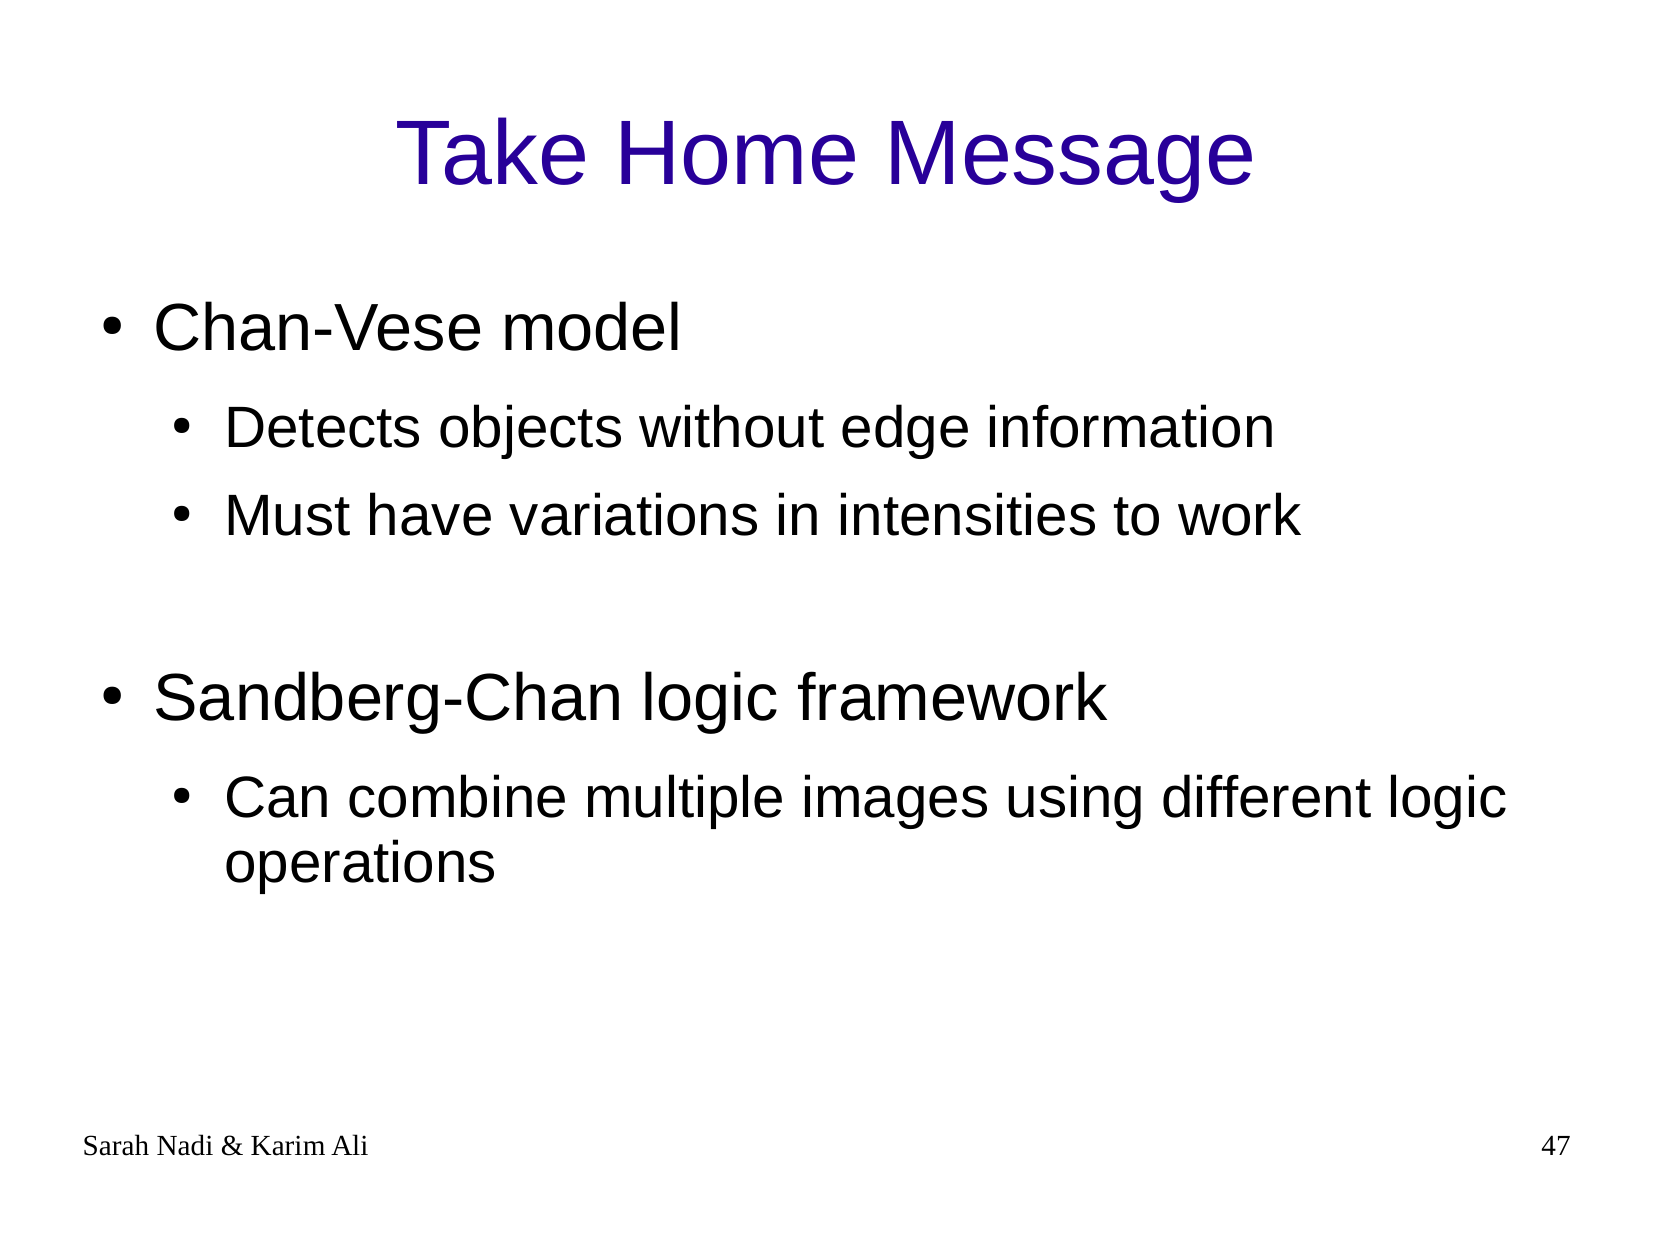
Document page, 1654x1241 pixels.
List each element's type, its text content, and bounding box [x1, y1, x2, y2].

list Chan-Vese model Detects objects without edge information Must have variations in intensities to work Sandberg-Chan logic framework Can combine multiple images using different logic operations [82, 290, 1571, 1109]
title Take Home Message [82, 56, 1571, 250]
